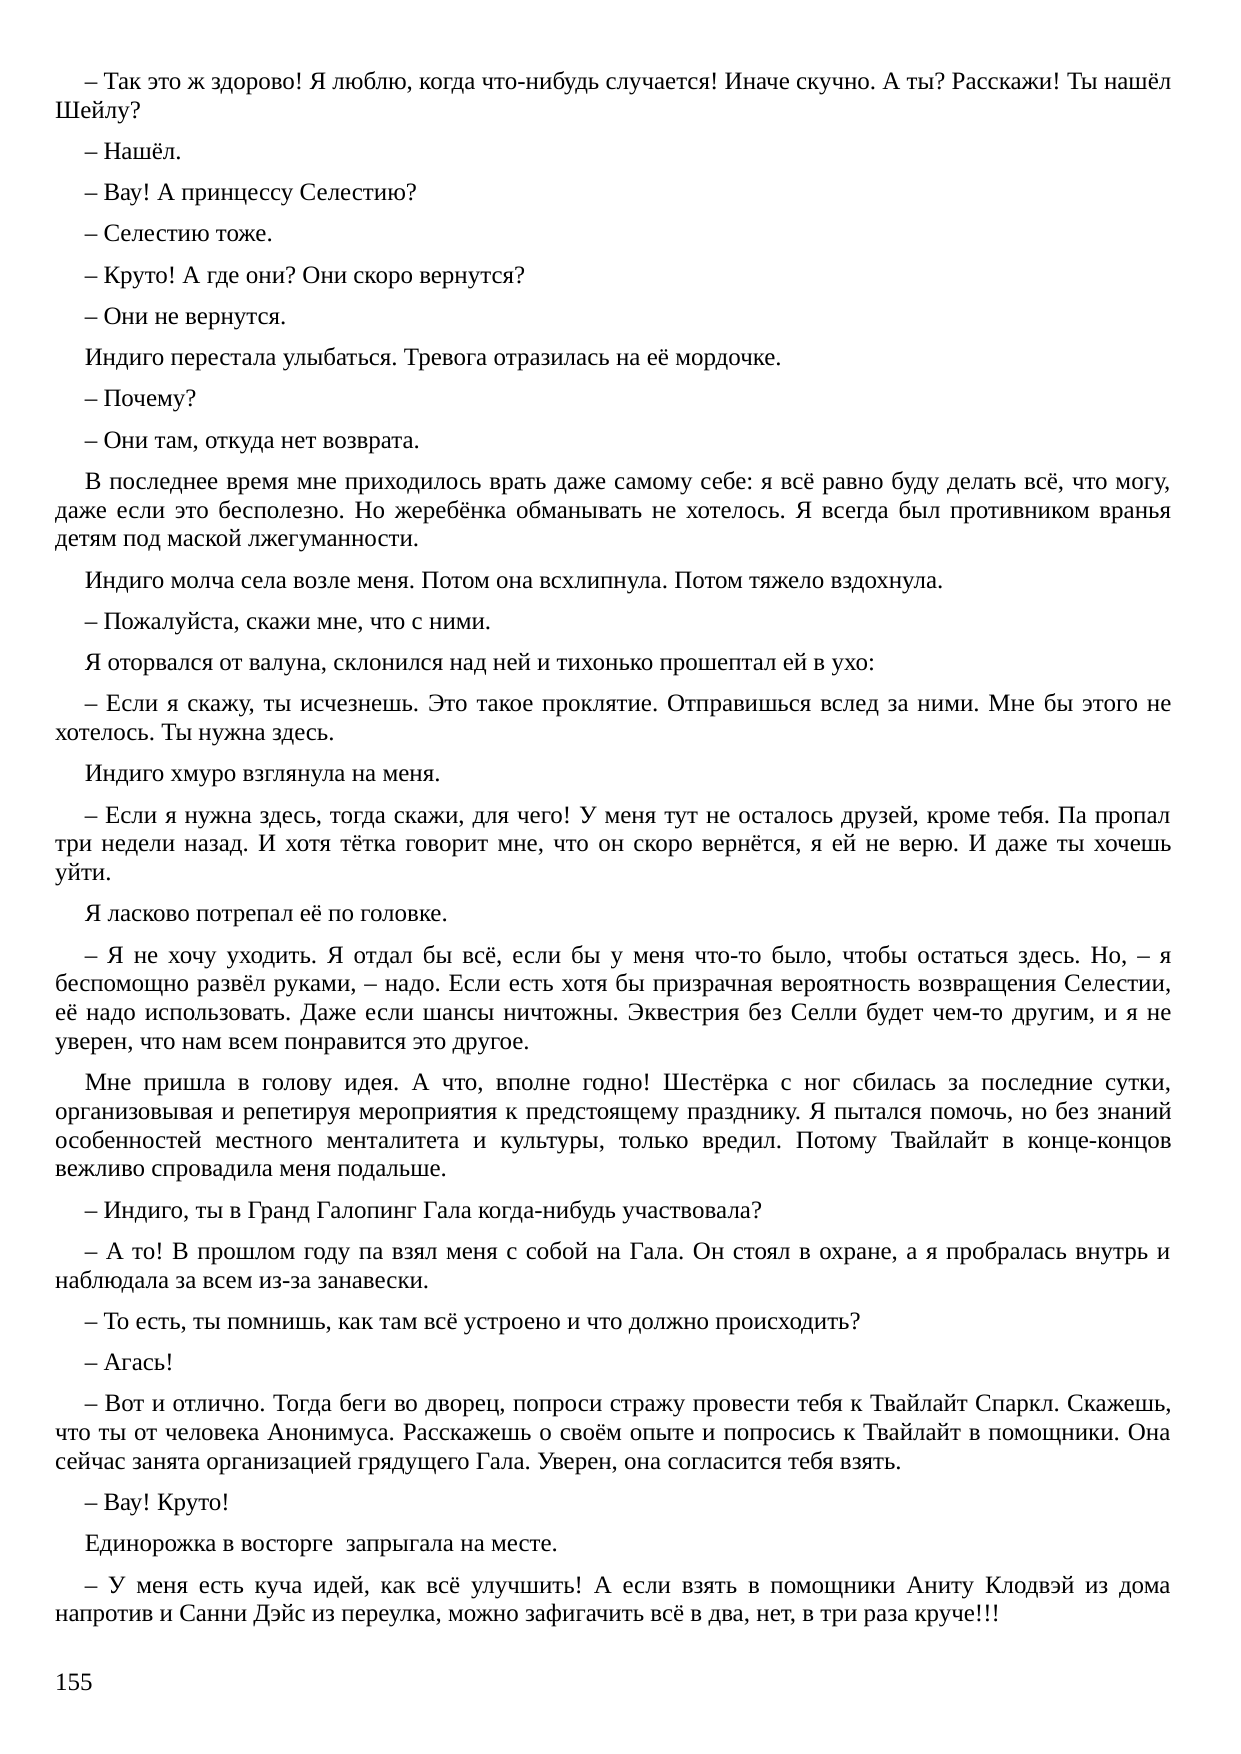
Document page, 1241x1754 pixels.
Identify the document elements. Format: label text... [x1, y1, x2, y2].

text – А то! В прошлом году па взял меня с собой на Гала. Он стоял в охране, а я пробралась внутрь и наблюдала за всем из-за занавески. [55, 1236, 1173, 1293]
text – Пожалуйста, скажи мне, что с ними. [55, 606, 1173, 635]
text Индиго молча села возле меня. Потом она всхлипнула. Потом тяжело вздохнула. [55, 565, 1173, 593]
text – Они не вернутся. [55, 301, 1173, 330]
text – Вау! Круто! [55, 1487, 1173, 1516]
text – Если я скажу, ты исчезнешь. Это такое проклятие. Отправишься вслед за ними. Мне бы этого не хотелось. Ты нужна здесь. [55, 688, 1173, 746]
text – Индиго, ты в Гранд Галопинг Гала когда-нибудь участвовала? [55, 1195, 1173, 1223]
text – Если я нужна здесь, тогда скажи, для чего! У меня тут не осталось друзей, кроме тебя. Па пропал три недели назад. И хотя тётка говорит мне, что он скоро вернётся, я ей не верю. И даже ты хочешь уйти. [55, 800, 1173, 886]
text – Нашёл. [55, 136, 1173, 165]
text Единорожка в восторге запрыгала на месте. [55, 1528, 1173, 1557]
text Индиго перестала улыбаться. Тревога отразилась на её мордочке. [55, 342, 1173, 371]
text Я ласково потрепал её по головке. [55, 898, 1173, 927]
text – Вот и отлично. Тогда беги во дворец, попроси стражу провести тебя к Твайлайт Спаркл. Скажешь, что ты от человека Анонимуса. Расскажешь о своём опыте и попросись к Твайлайт в помощники. Она сейчас занята организацией грядущего Гала. Уверен, она согласится тебя взять. [55, 1388, 1173, 1475]
text – То есть, ты помнишь, как там всё устроено и что должно происходить? [55, 1306, 1173, 1335]
text Я оторвался от валуна, склонился над ней и тихонько прошептал ей в ухо: [55, 647, 1173, 676]
text – Агась! [55, 1347, 1173, 1376]
text – Они там, откуда нет возврата. [55, 425, 1173, 453]
text Индиго хмуро взглянула на меня. [55, 758, 1173, 787]
text – Я не хочу уходить. Я отдал бы всё, если бы у меня что-то было, чтобы остаться здесь. Но, – я беспомощно развёл руками, – надо. Если есть хотя бы призрачная вероятность возвращения Селестии, её надо использовать. Даже если шансы ничтожны. Эквестрия без Селли будет чем-то другим, и я не уверен, что нам всем понравится это другое. [55, 940, 1173, 1055]
text – Круто! А где они? Они скоро вернутся? [55, 260, 1173, 288]
text – Так это ж здорово! Я люблю, когда что-нибудь случается! Иначе скучно. А ты? Расскажи! Ты нашёл Шейлу? [55, 66, 1173, 123]
text В последнее время мне приходилось врать даже самому себе: я всё равно буду делать всё, что могу, даже если это бесполезно. Но жеребёнка обманывать не хотелось. Я всегда был противником вранья детям под маской лжегуманности. [55, 466, 1173, 552]
text – Селестию тоже. [55, 218, 1173, 247]
text – Вау! А принцессу Селестию? [55, 177, 1173, 206]
text Мне пришла в голову идея. А что, вполне годно! Шестёрка с ног сбилась за последние сутки, организовывая и репетируя мероприятия к предстоящему празднику. Я пытался помочь, но без знаний особенностей местного менталитета и культуры, только вредил. Потому Твайлайт в конце-концов вежливо спровадила меня подальше. [55, 1067, 1173, 1182]
text – Почему? [55, 383, 1173, 412]
text – У меня есть куча идей, как всё улучшить! А если взять в помощники Аниту Клодвэй из дома напротив и Санни Дэйс из переулка, можно зафигачить всё в два, нет, в три раза круче!!! [55, 1570, 1173, 1627]
